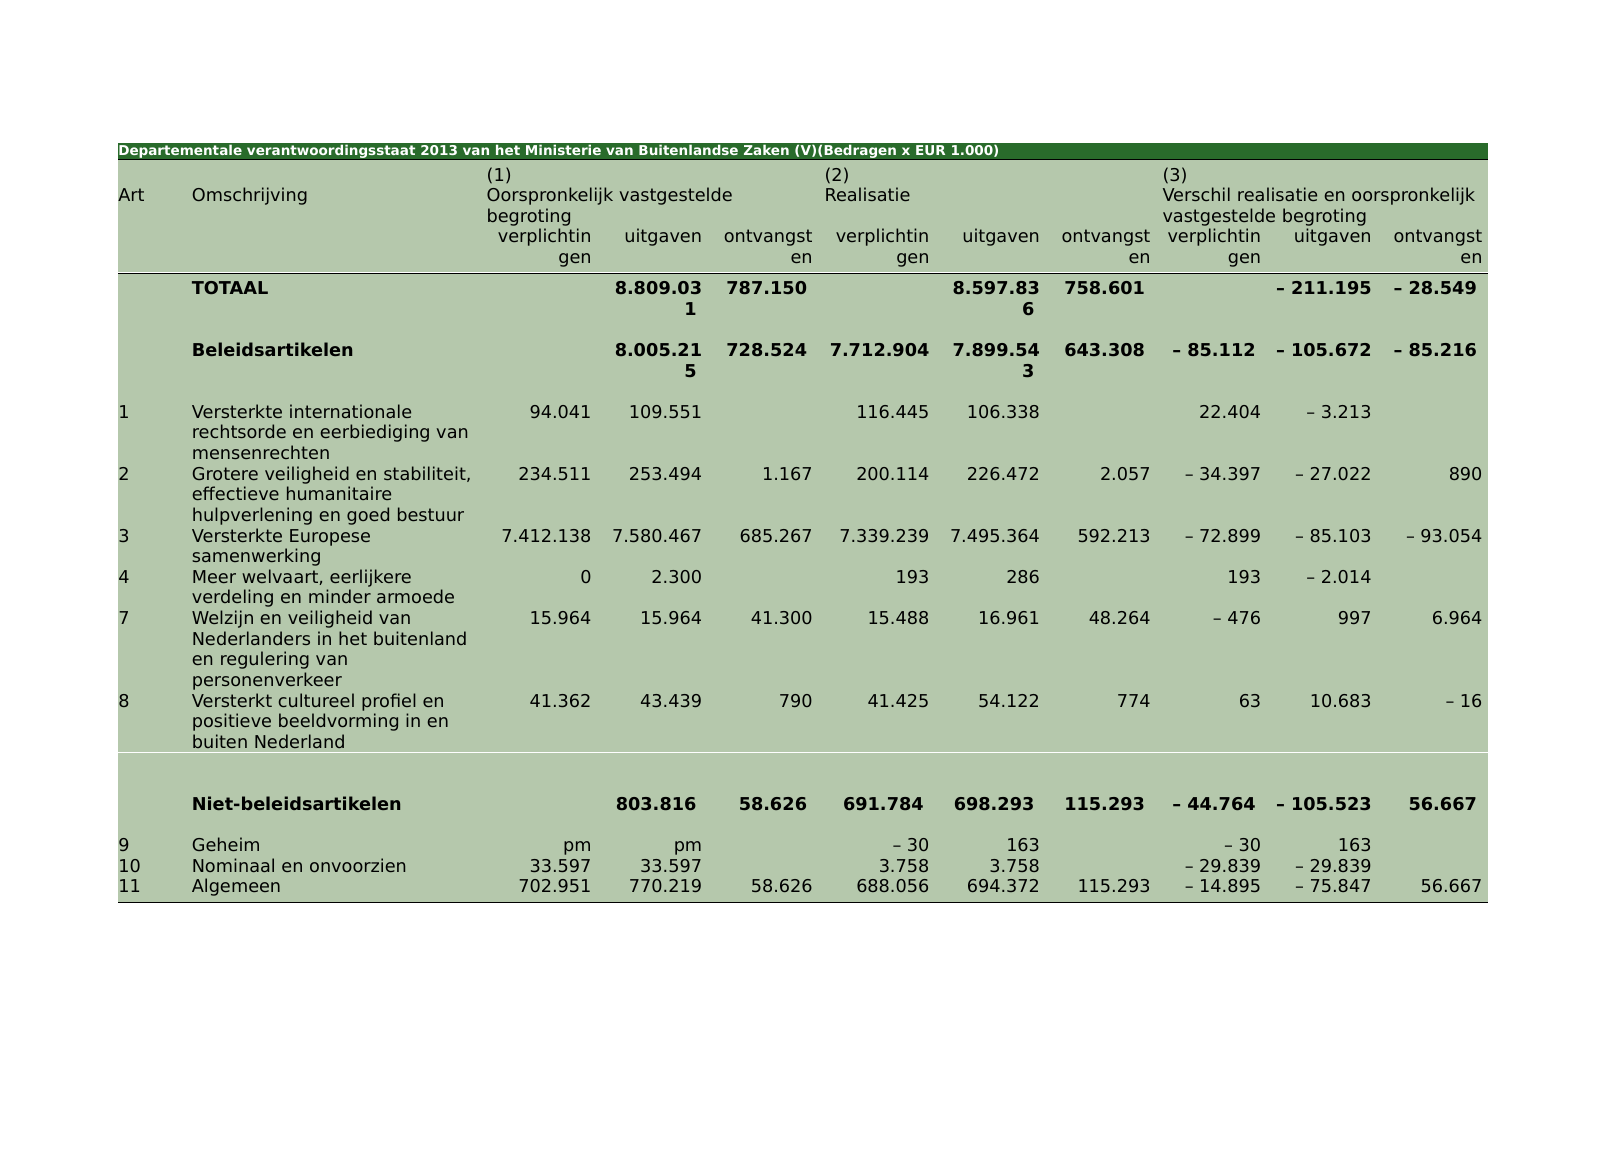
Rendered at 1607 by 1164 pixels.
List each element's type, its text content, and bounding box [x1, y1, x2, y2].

table_cell Verschil realisatie en oorspronkelijk vastgestelde begroting [1156, 185, 1488, 226]
table_cell [935, 814, 1046, 835]
table_cell [1156, 773, 1267, 794]
table_cell 10.683 [1267, 691, 1377, 752]
table_cell [818, 274, 935, 319]
table_cell 54.122 [935, 691, 1046, 752]
table_cell 787.150 [708, 274, 818, 319]
table_cell [118, 319, 186, 340]
table_cell [1377, 814, 1488, 835]
table_cell [708, 773, 818, 794]
table_cell 7.495.364 [935, 526, 1046, 567]
table_cell [935, 753, 1046, 773]
table_cell 8 [118, 691, 186, 752]
table_cell 7.580.467 [597, 526, 708, 567]
table_cell 694.372 [935, 876, 1046, 902]
table_cell [818, 814, 935, 835]
table_cell 234.511 [481, 464, 597, 526]
table_cell [118, 753, 186, 773]
table_cell Versterkte Europese samenwerking [186, 526, 481, 567]
table_cell [1377, 319, 1488, 340]
table_cell [935, 773, 1046, 794]
table_cell pm [597, 835, 708, 856]
table_cell 56.667 [1377, 794, 1488, 814]
table_cell [1267, 381, 1377, 402]
table_cell verplichtingen [818, 226, 935, 272]
table_cell [481, 340, 597, 381]
table_cell [1377, 856, 1488, 876]
table_cell 200.114 [818, 464, 935, 526]
table_cell Nominaal en onvoorzien [186, 856, 481, 876]
table_cell 94.041 [481, 402, 597, 464]
table_cell uitgaven [597, 226, 708, 272]
table_cell 63 [1156, 691, 1267, 752]
table_cell [708, 567, 818, 608]
table_cell 592.213 [1046, 526, 1156, 567]
table_cell [597, 319, 708, 340]
table_cell 41.362 [481, 691, 597, 752]
table_cell 997 [1267, 608, 1377, 691]
table_cell 48.264 [1046, 608, 1156, 691]
table_cell [1156, 274, 1267, 319]
table_cell [1046, 381, 1156, 402]
table_cell [481, 794, 597, 814]
table_cell [186, 160, 481, 185]
table_cell 702.951 [481, 876, 597, 902]
table_cell – 85.103 [1267, 526, 1377, 567]
table_cell Oorspronkelijk vastgestelde begroting [481, 185, 818, 226]
table_cell – 29.839 [1267, 856, 1377, 876]
table_cell [1046, 402, 1156, 464]
table_cell 7.712.904 [818, 340, 935, 381]
table_cell [118, 340, 186, 381]
table_cell – 211.195 [1267, 274, 1377, 319]
table_cell 286 [935, 567, 1046, 608]
table_cell 15.488 [818, 608, 935, 691]
table_cell 790 [708, 691, 818, 752]
table_cell 2 [118, 464, 186, 526]
table_cell 106.338 [935, 402, 1046, 464]
table_cell [1046, 319, 1156, 340]
table_cell [1046, 814, 1156, 835]
table_cell [118, 160, 186, 185]
table_cell [481, 319, 597, 340]
table_cell – 29.839 [1156, 856, 1267, 876]
table_cell [1377, 773, 1488, 794]
table_cell 15.964 [481, 608, 597, 691]
table_cell Realisatie [818, 185, 1156, 226]
table_cell [935, 319, 1046, 340]
table_cell [481, 753, 597, 773]
table_cell 7.339.239 [818, 526, 935, 567]
table_cell [708, 319, 818, 340]
table_header Departementale verantwoordingsstaat 2013 van het Ministerie van Buitenlandse Zaken (V)(Bedragen x EUR 1.000) [118, 143, 1488, 159]
table_cell [708, 402, 818, 464]
table_cell 115.293 [1046, 876, 1156, 902]
table_cell 803.816 [597, 794, 708, 814]
table_cell 2.300 [597, 567, 708, 608]
table_cell Meer welvaart, eerlijkere verdeling en minder armoede [186, 567, 481, 608]
table_cell Welzijn en veiligheid van Nederlanders in het buitenland en regulering van personenverkeer [186, 608, 481, 691]
table_cell Niet-beleidsartikelen [186, 794, 481, 814]
table_cell [708, 856, 818, 876]
table_cell 4 [118, 567, 186, 608]
table_cell 33.597 [597, 856, 708, 876]
table_cell 115.293 [1046, 794, 1156, 814]
table_cell 41.300 [708, 608, 818, 691]
table_cell – 44.764 [1156, 794, 1267, 814]
table_cell 10 [118, 856, 186, 876]
table_cell [118, 274, 186, 319]
table_cell Grotere veiligheid en stabiliteit, effectieve humanitaire hulpverlening en goed bestuur [186, 464, 481, 526]
table_cell – 3.213 [1267, 402, 1377, 464]
table_cell ontvangsten [1046, 226, 1156, 272]
table_cell [708, 835, 818, 856]
table_cell [481, 773, 597, 794]
table_cell 1 [118, 402, 186, 464]
table_cell 3.758 [935, 856, 1046, 876]
table_cell [1267, 814, 1377, 835]
table_cell Versterkt cultureel profiel en positieve beeldvorming in en buiten Nederland [186, 691, 481, 752]
table_cell [1377, 381, 1488, 402]
table_cell [708, 753, 818, 773]
table_cell [1046, 753, 1156, 773]
table_cell – 75.847 [1267, 876, 1377, 902]
table_cell – 93.054 [1377, 526, 1488, 567]
table_cell 163 [935, 835, 1046, 856]
table_cell 758.601 [1046, 274, 1156, 319]
table_cell Algemeen [186, 876, 481, 902]
table_cell [118, 226, 186, 272]
table_cell [597, 753, 708, 773]
table_cell 163 [1267, 835, 1377, 856]
table_cell 890 [1377, 464, 1488, 526]
table_cell 8.597.836 [935, 274, 1046, 319]
table_cell – 14.895 [1156, 876, 1267, 902]
table_cell 226.472 [935, 464, 1046, 526]
table_cell 15.964 [597, 608, 708, 691]
table_cell 33.597 [481, 856, 597, 876]
table_cell [1267, 319, 1377, 340]
table_cell [597, 814, 708, 835]
table_cell – 28.549 [1377, 274, 1488, 319]
table_cell 16.961 [935, 608, 1046, 691]
table_cell 58.626 [708, 876, 818, 902]
table_cell (3) [1156, 160, 1488, 185]
table_cell 7.412.138 [481, 526, 597, 567]
table_cell 193 [818, 567, 935, 608]
table_cell [186, 773, 481, 794]
table_cell 11 [118, 876, 186, 902]
table_cell 728.524 [708, 340, 818, 381]
table_cell [186, 226, 481, 272]
table_cell Omschrijving [186, 185, 481, 226]
table_cell [818, 773, 935, 794]
table_cell – 2.014 [1267, 567, 1377, 608]
table_cell 685.267 [708, 526, 818, 567]
table_cell verplichtingen [481, 226, 597, 272]
table_cell 116.445 [818, 402, 935, 464]
table_cell 3.758 [818, 856, 935, 876]
table_cell – 27.022 [1267, 464, 1377, 526]
table_cell [186, 753, 481, 773]
table_cell uitgaven [1267, 226, 1377, 272]
table_cell [481, 274, 597, 319]
table_cell 9 [118, 835, 186, 856]
table_cell 41.425 [818, 691, 935, 752]
table_cell Beleidsartikelen [186, 340, 481, 381]
table_cell 698.293 [935, 794, 1046, 814]
table_cell (2) [818, 160, 1156, 185]
table_cell ontvangsten [708, 226, 818, 272]
table_cell – 16 [1377, 691, 1488, 752]
table_cell Versterkte internationale rechtsorde en eerbiediging van mensenrechten [186, 402, 481, 464]
table_cell 109.551 [597, 402, 708, 464]
table_cell – 72.899 [1156, 526, 1267, 567]
table_cell – 85.216 [1377, 340, 1488, 381]
table_cell – 85.112 [1156, 340, 1267, 381]
table_cell [597, 381, 708, 402]
table_cell 193 [1156, 567, 1267, 608]
table_cell 58.626 [708, 794, 818, 814]
table_cell [1377, 753, 1488, 773]
table_cell 3 [118, 526, 186, 567]
table_cell [1377, 402, 1488, 464]
table_cell [186, 814, 481, 835]
table_cell TOTAAL [186, 274, 481, 319]
table_cell [1156, 319, 1267, 340]
table_cell verplichtingen [1156, 226, 1267, 272]
table_cell 688.056 [818, 876, 935, 902]
table_cell [1156, 814, 1267, 835]
table_cell 643.308 [1046, 340, 1156, 381]
table_cell – 30 [818, 835, 935, 856]
table_cell 0 [481, 567, 597, 608]
table_cell (1) [481, 160, 818, 185]
table_cell 43.439 [597, 691, 708, 752]
table_cell [1046, 835, 1156, 856]
table_cell [481, 814, 597, 835]
table_cell – 105.672 [1267, 340, 1377, 381]
table_cell [1377, 835, 1488, 856]
table_cell 1.167 [708, 464, 818, 526]
table_cell [186, 381, 481, 402]
table_cell [118, 794, 186, 814]
table_cell [186, 319, 481, 340]
table_cell [1267, 753, 1377, 773]
table_cell [1267, 773, 1377, 794]
table_cell [818, 319, 935, 340]
table_cell [708, 814, 818, 835]
table_cell pm [481, 835, 597, 856]
table_cell 770.219 [597, 876, 708, 902]
table_cell [597, 773, 708, 794]
table_cell 8.809.031 [597, 274, 708, 319]
table_cell 6.964 [1377, 608, 1488, 691]
table_cell 691.784 [818, 794, 935, 814]
table_cell 56.667 [1377, 876, 1488, 902]
table_cell 774 [1046, 691, 1156, 752]
table_cell 7.899.543 [935, 340, 1046, 381]
table_cell [1046, 856, 1156, 876]
table_cell [818, 753, 935, 773]
table_cell 2.057 [1046, 464, 1156, 526]
table_cell [118, 814, 186, 835]
table_cell uitgaven [935, 226, 1046, 272]
table_cell Art [118, 185, 186, 226]
table_cell – 34.397 [1156, 464, 1267, 526]
table_cell [935, 381, 1046, 402]
table_cell [708, 381, 818, 402]
table_cell 7 [118, 608, 186, 691]
table_cell [818, 381, 935, 402]
table_cell 22.404 [1156, 402, 1267, 464]
table_cell [1377, 567, 1488, 608]
table_cell [1046, 773, 1156, 794]
table_cell Geheim [186, 835, 481, 856]
table_cell 253.494 [597, 464, 708, 526]
table_cell [1046, 567, 1156, 608]
table_cell [1156, 381, 1267, 402]
table_cell [481, 381, 597, 402]
table_cell [118, 773, 186, 794]
table_cell 8.005.215 [597, 340, 708, 381]
table_cell – 30 [1156, 835, 1267, 856]
table_cell ontvangsten [1377, 226, 1488, 272]
table_cell [1156, 753, 1267, 773]
table_cell [118, 381, 186, 402]
table_cell – 476 [1156, 608, 1267, 691]
table_cell – 105.523 [1267, 794, 1377, 814]
